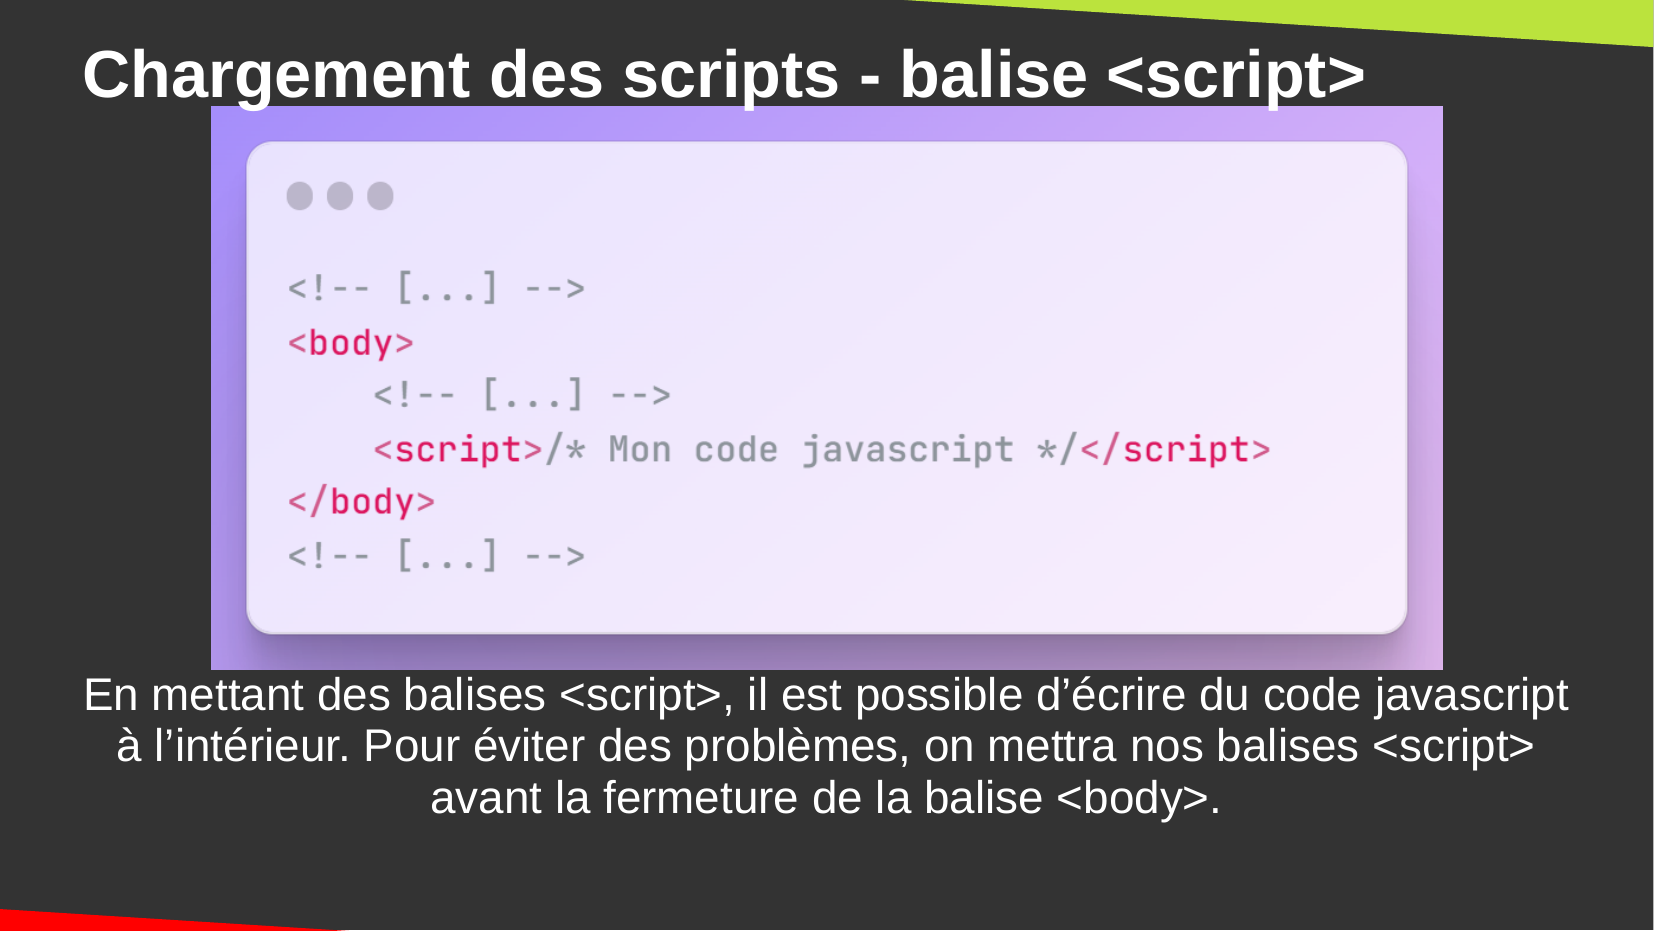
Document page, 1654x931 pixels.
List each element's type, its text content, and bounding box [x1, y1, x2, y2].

text_box En mettant des balises <script>, il est possible d’écrire du code javascript à l’intérieur. Pour éviter des problèmes, on mettra nos balises <script> avant la fermeture de la balise <body>. [52, 661, 1602, 845]
title Chargement des scripts - balise <script> [82, 37, 1571, 114]
picture [211, 114, 1443, 661]
text_box [0, 909, 350, 931]
text_box [904, 0, 1654, 48]
